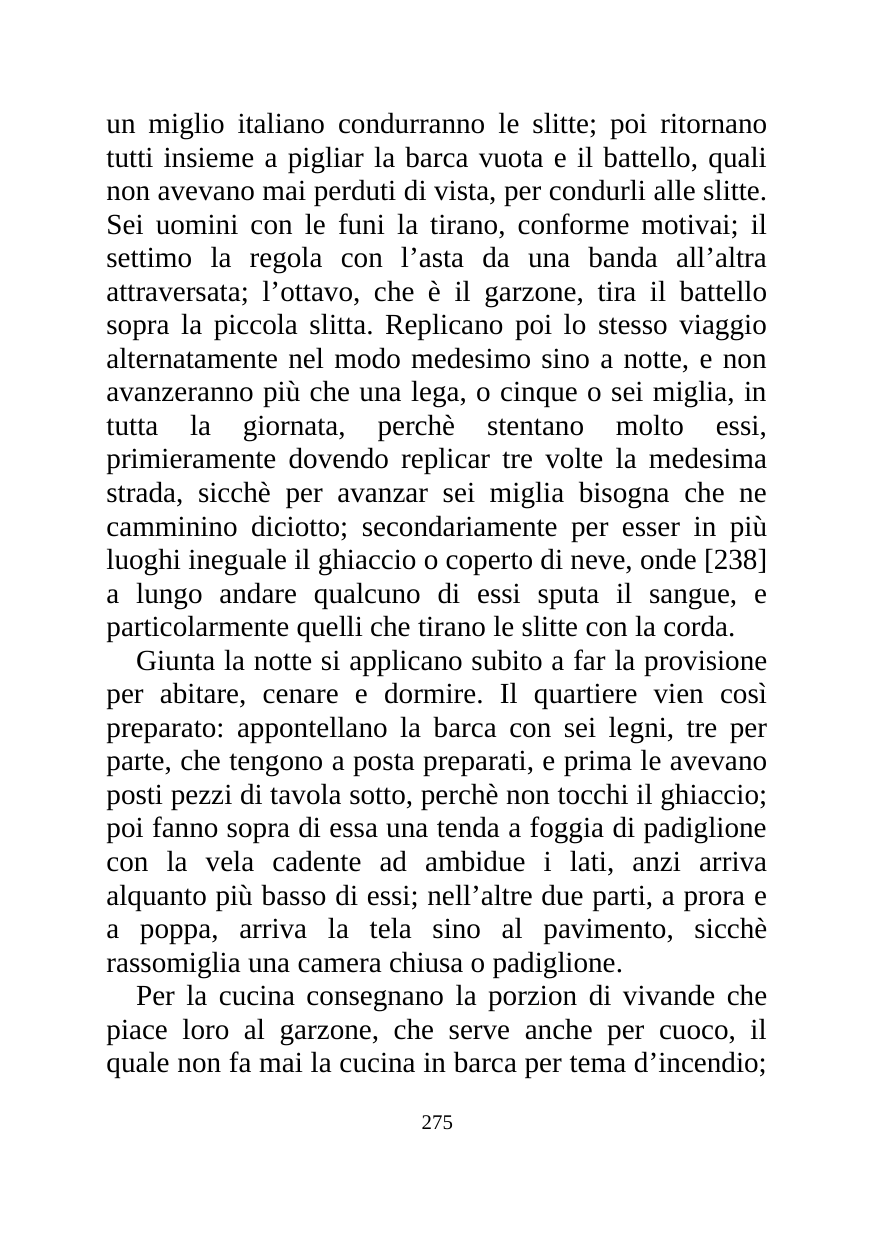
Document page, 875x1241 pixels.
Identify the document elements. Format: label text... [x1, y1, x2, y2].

text Giunta la notte si applicano subito a far la provisione per abitare, cenare e dormire. Il quartiere vien così preparato: appontellano la barca con sei legni, tre per parte, che tengono a posta preparati, e prima le avevano posti pezzi di tavola sotto, perchè non tocchi il ghiaccio; poi fanno sopra di essa una tenda a foggia di padiglione con la vela cadente ad ambidue i lati, anzi arriva alquanto più basso di essi; nell’altre due parti, a prora e a poppa, arriva la tela sino al pavimento, sicchè rassomiglia una camera chiusa o padiglione. [106, 643, 768, 978]
text un miglio italiano condurranno le slitte; poi ritornano tutti insieme a pigliar la barca vuota e il battello, quali non avevano mai perduti di vista, per condurli alle slitte. Sei uomini con le funi la tirano, conforme motivai; il settimo la regola con l’asta da una banda all’altra attraversata; l’ottavo, che è il garzone, tira il battello sopra la piccola slitta. Replicano poi lo stesso viaggio alternatamente nel modo medesimo sino a notte, e non avanzeranno più che una lega, o cinque o sei miglia, in tutta la giornata, perchè stentano molto essi, primieramente dovendo replicar tre volte la medesima strada, sicchè per avanzar sei miglia bisogna che ne camminino diciotto; secondariamente per esser in più luoghi ineguale il ghiaccio o coperto di neve, onde [238] a lungo andare qualcuno di essi sputa il sangue, e particolarmente quelli che tirano le slitte con la corda. [106, 106, 768, 643]
text Per la cucina consegnano la porzion di vivande che piace loro al garzone, che serve anche per cuoco, il quale non fa mai la cucina in barca per tema d’incendio; [106, 978, 768, 1079]
